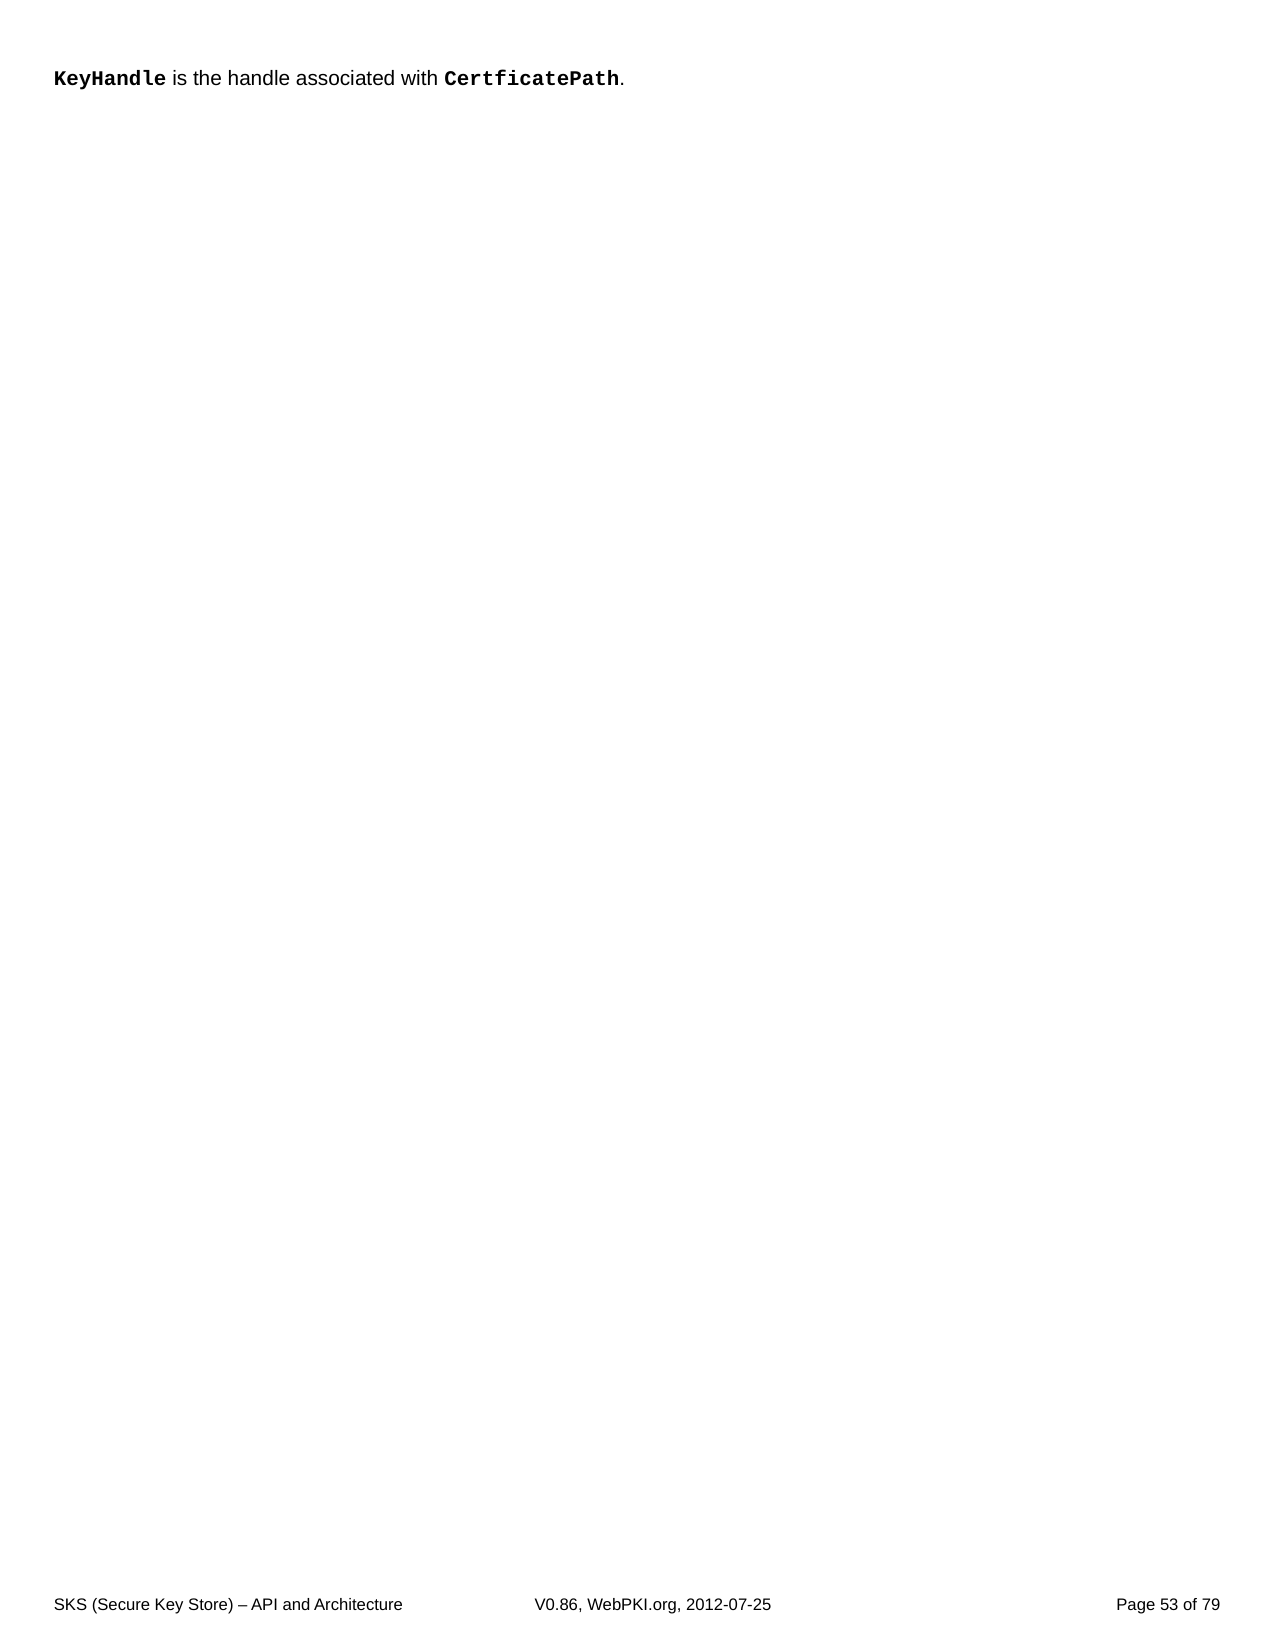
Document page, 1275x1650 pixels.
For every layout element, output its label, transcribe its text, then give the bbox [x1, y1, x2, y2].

text KeyHandle is the handle associated with CertficatePath. [54, 66, 1221, 92]
